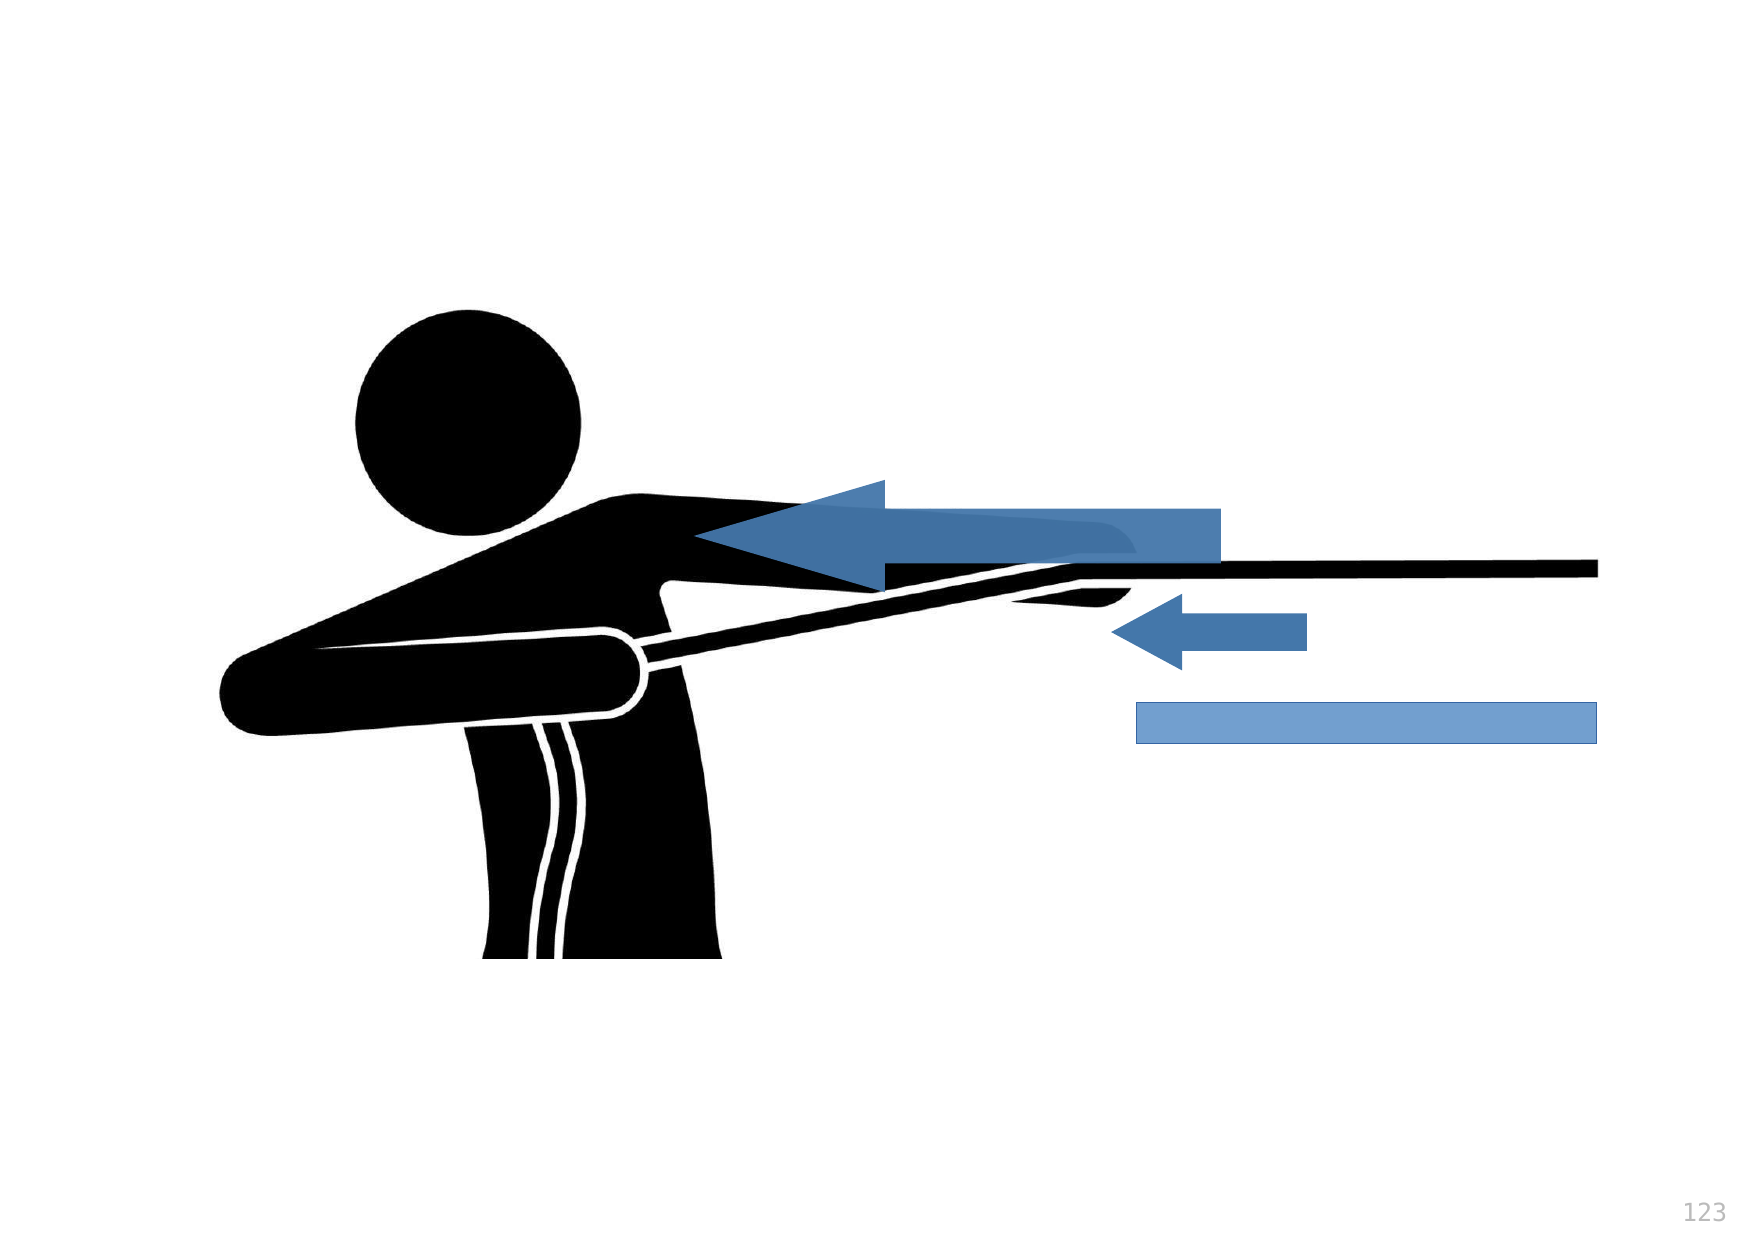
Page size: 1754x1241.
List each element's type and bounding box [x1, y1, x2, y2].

text_box [1136, 702, 1597, 744]
text_box [1111, 593, 1307, 671]
picture [207, 299, 1606, 960]
text_box [693, 479, 1221, 593]
